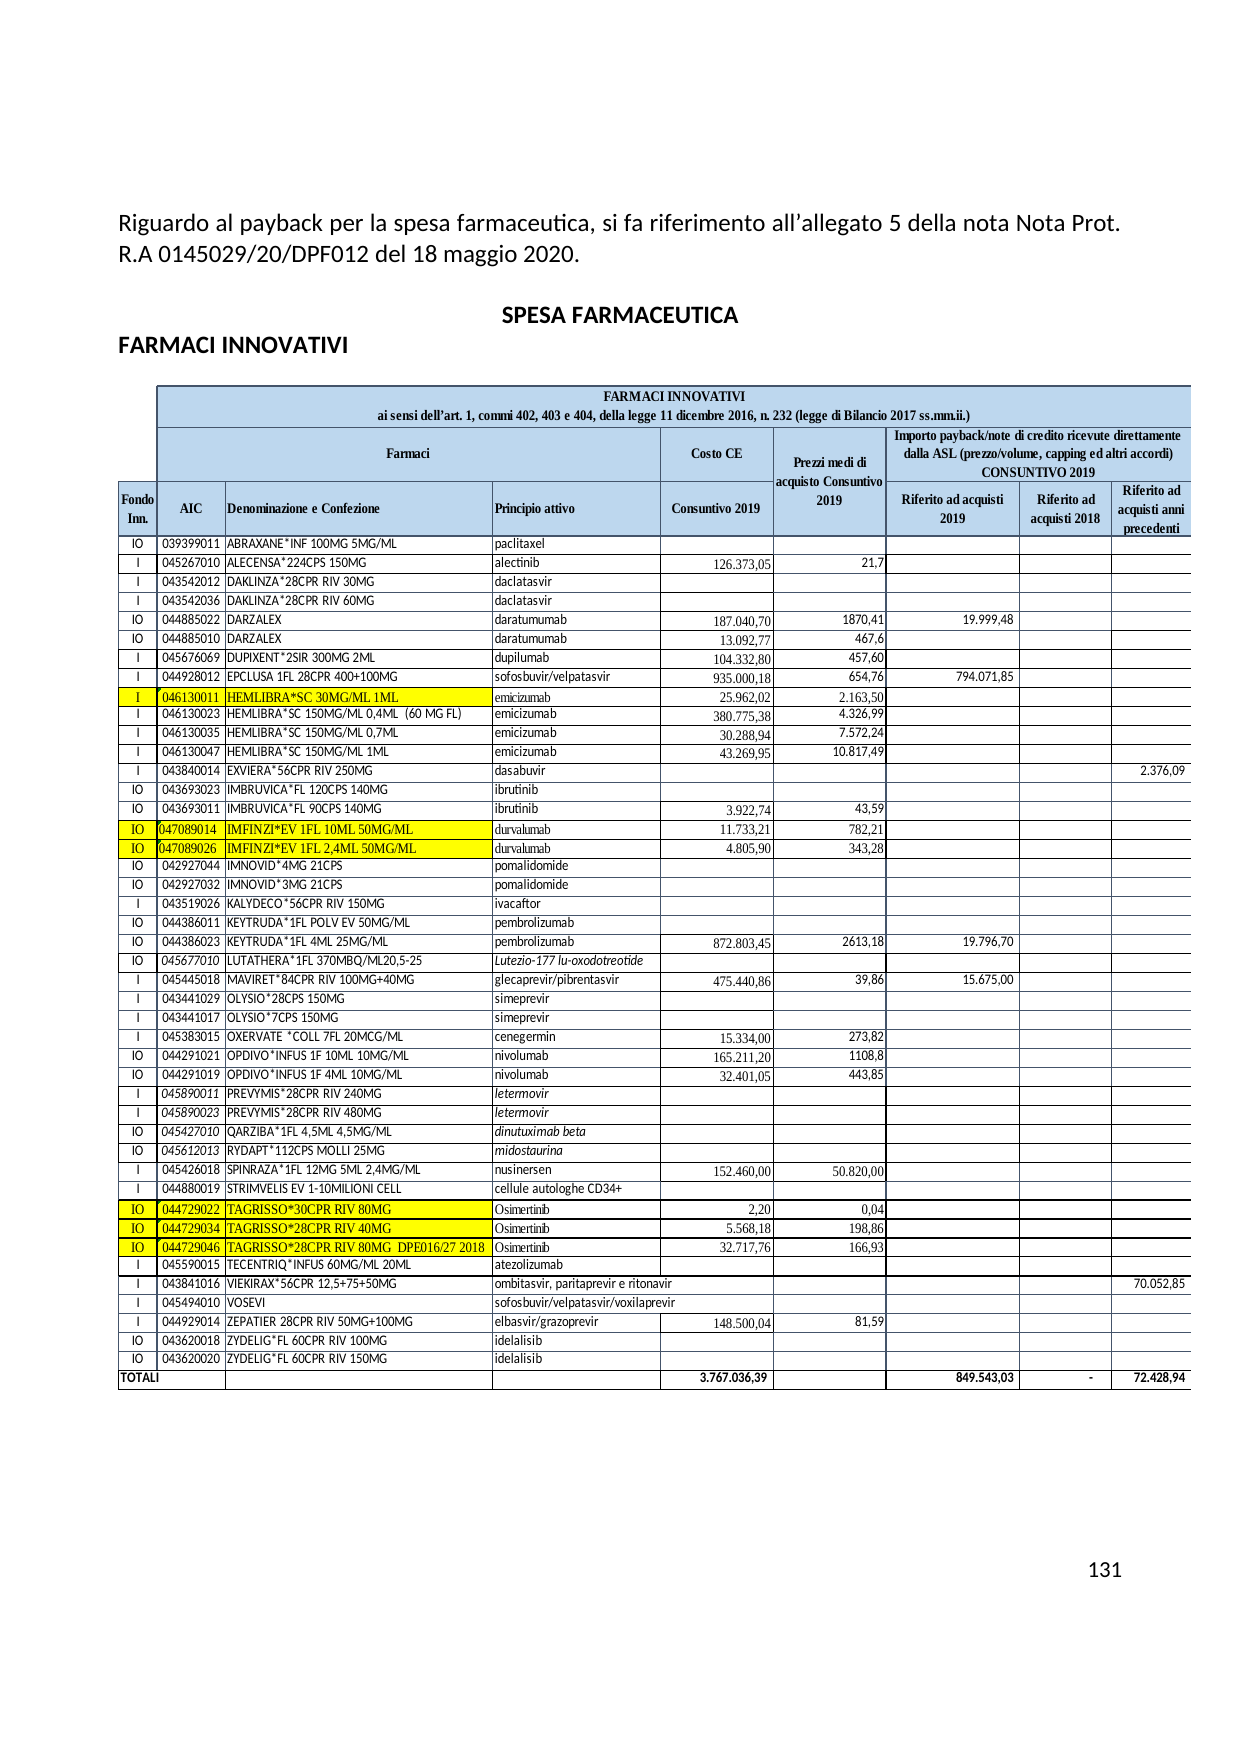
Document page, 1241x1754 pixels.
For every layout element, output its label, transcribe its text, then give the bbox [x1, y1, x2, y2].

text Riguardo al payback per la spesa farmaceutica, si fa riferimento all’allegato 5 della nota Nota Prot. R.A 0145029/20/DPF012 del 18 maggio 2020. [118, 208, 1122, 269]
text SPESA FARMACEUTICA [118, 299, 1122, 330]
text FARMACI INNOVATIVI [118, 330, 1122, 360]
